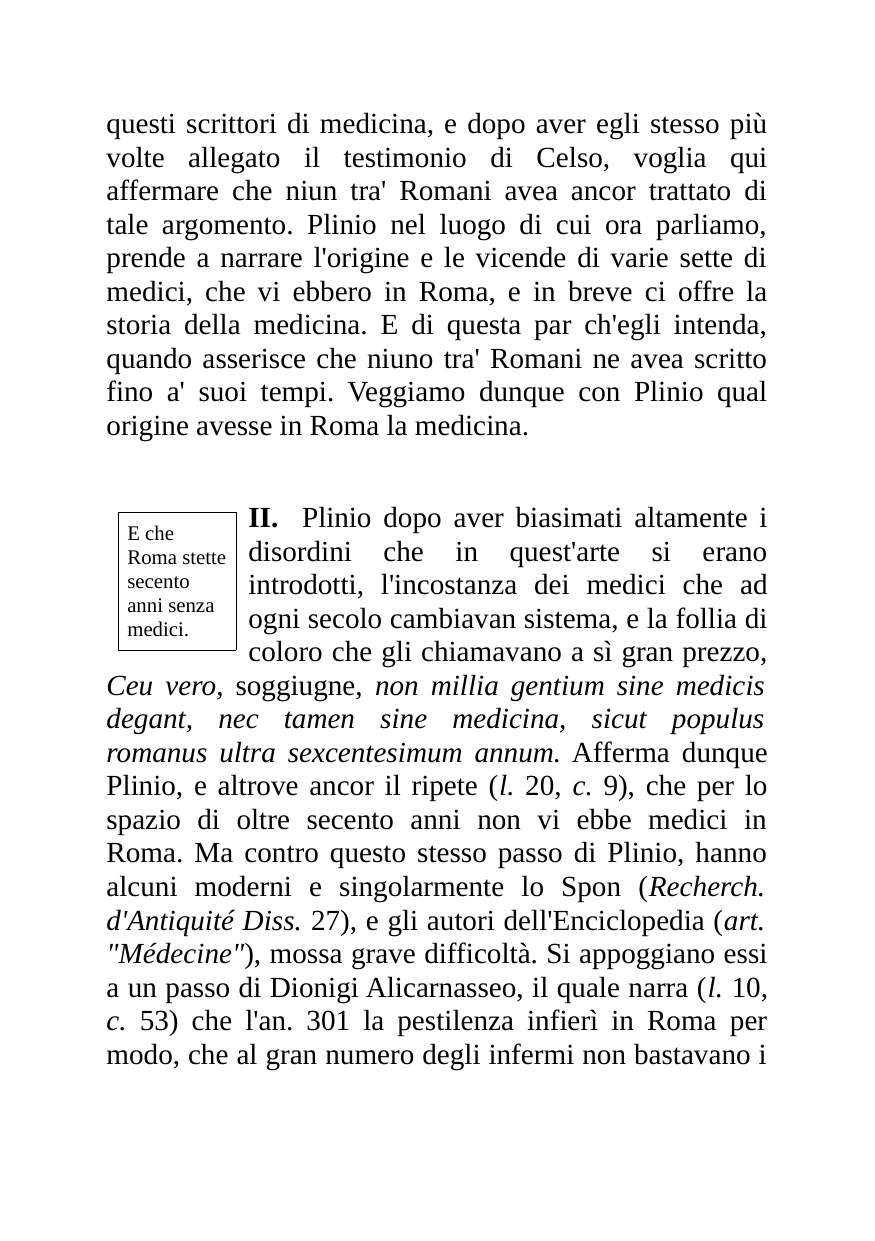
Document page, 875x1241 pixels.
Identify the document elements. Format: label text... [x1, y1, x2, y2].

text E che Roma stette secento anni senza medici. [127, 521, 227, 641]
text II. Plinio dopo aver biasimati altamente i disordini che in quest'arte si erano introdotti, l'incostanza dei medici che ad ogni secolo cambiavan sistema, e la follia di coloro che gli chiamavano a sì gran prezzo, Ceu vero, soggiugne, non millia gentium sine medicis degant, nec tamen sine medicina, sicut populus romanus ultra sexcentesimum annum. Afferma dunque Plinio, e altrove ancor il ripete (l. 20, c. 9), che per lo spazio di oltre secento anni non vi ebbe medici in Roma. Ma contro questo stesso passo di Plinio, hanno alcuni moderni e singolarmente lo Spon (Recherch. d'Antiquité Diss. 27), e gli autori dell'Enciclopedia (art. "Médecine"), mossa grave difficoltà. Si appoggiano essi a un passo di Dionigi Alicarnasseo, il quale narra (l. 10, c. 53) che l'an. 301 la pestilenza infierì in Roma per modo, che al gran numero degli infermi non bastavano i [106, 500, 768, 1070]
text questi scrittori di medicina, e dopo aver egli stesso più volte allegato il testimonio di Celso, voglia qui affermare che niun tra' Romani avea ancor trattato di tale argomento. Plinio nel luogo di cui ora parliamo, prende a narrare l'origine e le vicende di varie sette di medici, che vi ebbero in Roma, e in breve ci offre la storia della medicina. E di questa par ch'egli intenda, quando asserisce che niuno tra' Romani ne avea scritto fino a' suoi tempi. Veggiamo dunque con Plinio qual origine avesse in Roma la medicina. [106, 106, 768, 442]
